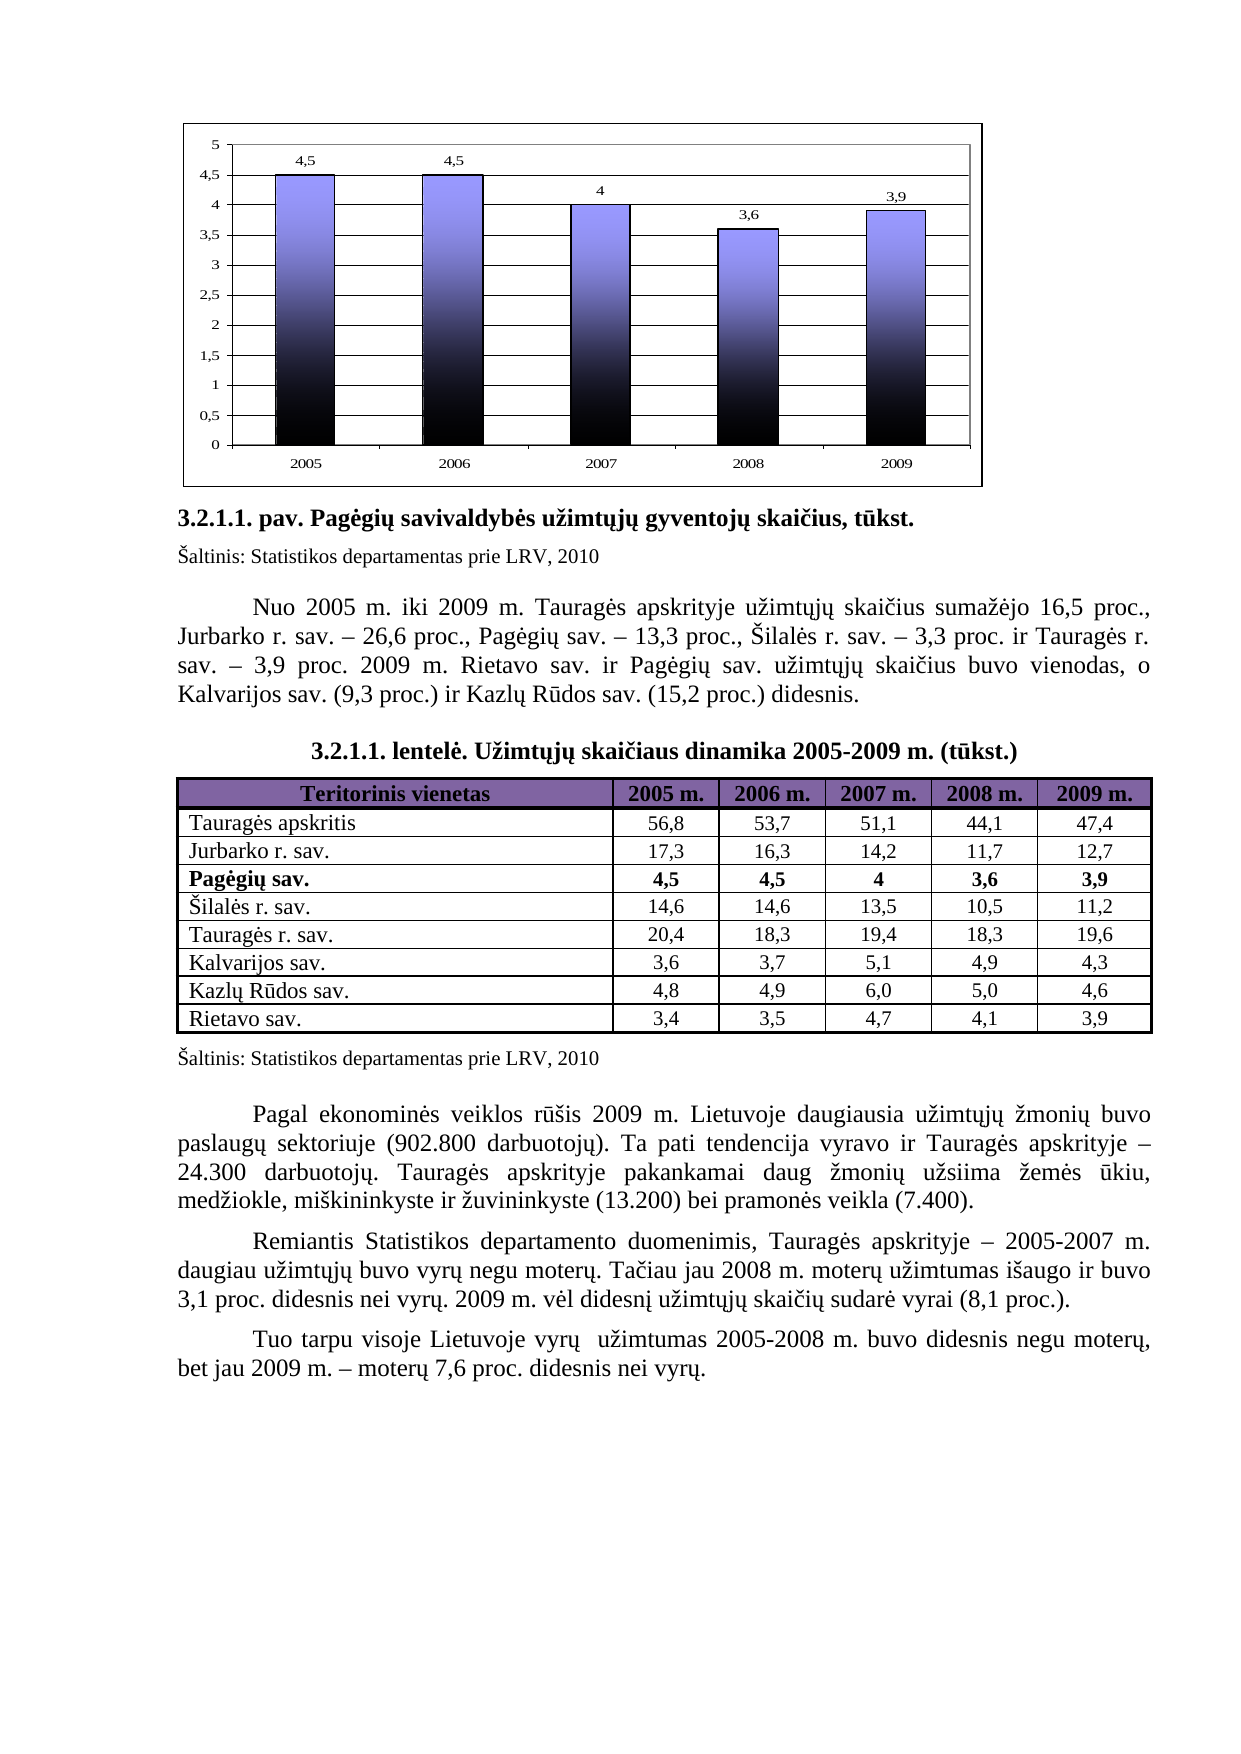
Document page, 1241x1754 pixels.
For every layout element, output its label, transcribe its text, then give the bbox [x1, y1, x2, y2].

table_cell 4,6 [1038, 977, 1150, 1003]
table_cell 10,5 [932, 893, 1037, 919]
table_cell 14,2 [826, 837, 931, 864]
table_cell 4,9 [932, 949, 1037, 975]
table_cell 14,6 [614, 893, 718, 919]
table_cell 14,6 [720, 893, 825, 919]
table_cell 5,0 [932, 977, 1037, 1003]
table_cell 16,3 [720, 837, 825, 864]
table_header 2007 m. [826, 780, 931, 806]
table_cell 4,3 [1038, 949, 1150, 975]
table_cell 11,7 [932, 837, 1037, 864]
table_cell 5,1 [826, 949, 931, 975]
table_cell 13,5 [826, 893, 931, 919]
table_cell 3,5 [720, 1005, 825, 1031]
text Šaltinis: Statistikos departamentas prie LRV, 2010 [177, 544, 1152, 568]
text Pagal ekonominės veiklos rūšis 2009 m. Lietuvoje daugiausia užimtųjų žmonių buvo paslaugų sektoriuje (902.800 darbuotojų). Ta pati tendencija vyravo ir Tauragės apskrityje – 24.300 darbuotojų. Tauragės apskrityje pakankamai daug žmonių užsiima žemės ūkiu, medžiokle, miškininkyste ir žuvininkyste (13.200) bei pramonės veikla (7.400). [177, 1099, 1152, 1214]
table_cell 18,3 [720, 921, 825, 947]
table_cell 44,1 [932, 810, 1037, 836]
table_cell 3,4 [614, 1005, 718, 1031]
text 3.2.1.1. pav. Pagėgių savivaldybės užimtųjų gyventojų skaičius, tūkst. [177, 503, 1152, 532]
table_cell 17,3 [614, 837, 718, 864]
table_cell Tauragės r. sav. [179, 921, 612, 947]
table_cell Pagėgių sav. [179, 865, 612, 892]
table_cell 4,5 [614, 865, 718, 892]
table_cell 3,9 [1038, 865, 1150, 892]
table_cell 12,7 [1038, 837, 1150, 864]
table_cell 20,4 [614, 921, 718, 947]
table_cell 19,6 [1038, 921, 1150, 947]
table_cell 4 [826, 865, 931, 892]
table_cell Tauragės apskritis [179, 810, 612, 836]
table_cell Kazlų Rūdos sav. [179, 977, 612, 1003]
table_cell Šilalės r. sav. [179, 893, 612, 919]
table_cell Rietavo sav. [179, 1005, 612, 1031]
table_cell 4,9 [720, 977, 825, 1003]
text Remiantis Statistikos departamento duomenimis, Tauragės apskrityje – 2005-2007 m. daugiau užimtųjų buvo vyrų negu moterų. Tačiau jau 2008 m. moterų užimtumas išaugo ir buvo 3,1 proc. didesnis nei vyrų. 2009 m. vėl didesnį užimtųjų skaičių sudarė vyrai (8,1 proc.). [177, 1226, 1152, 1312]
table_cell 4,1 [932, 1005, 1037, 1031]
table_header Teritorinis vienetas [179, 780, 612, 806]
table_cell 56,8 [614, 810, 718, 836]
table_header 2009 m. [1038, 780, 1150, 806]
table_cell 6,0 [826, 977, 931, 1003]
table_header 2006 m. [720, 780, 825, 806]
table_cell 11,2 [1038, 893, 1150, 919]
table_cell 19,4 [826, 921, 931, 947]
table_header 2005 m. [614, 780, 718, 806]
table_cell 4,8 [614, 977, 718, 1003]
table_header 2008 m. [932, 780, 1037, 806]
table_cell Jurbarko r. sav. [179, 837, 612, 864]
table_cell 3,6 [614, 949, 718, 975]
table_cell 3,9 [1038, 1005, 1150, 1031]
text Šaltinis: Statistikos departamentas prie LRV, 2010 [177, 1046, 1152, 1070]
table_cell 3,6 [932, 865, 1037, 892]
table_cell 4,7 [826, 1005, 931, 1031]
text Nuo 2005 m. iki 2009 m. Tauragės apskrityje užimtųjų skaičius sumažėjo 16,5 proc., Jurbarko r. sav. – 26,6 proc., Pagėgių sav. – 13,3 proc., Šilalės r. sav. – 3,3 proc. ir Tauragės r. sav. – 3,9 proc. 2009 m. Rietavo sav. ir Pagėgių sav. užimtųjų skaičius buvo vienodas, o Kalvarijos sav. (9,3 proc.) ir Kazlų Rūdos sav. (15,2 proc.) didesnis. [177, 592, 1152, 707]
table_cell 51,1 [826, 810, 931, 836]
text Tuo tarpu visoje Lietuvoje vyrų užimtumas 2005-2008 m. buvo didesnis negu moterų, bet jau 2009 m. – moterų 7,6 proc. didesnis nei vyrų. [177, 1324, 1152, 1382]
table_cell 53,7 [720, 810, 825, 836]
text 3.2.1.1. lentelė. Užimtųjų skaičiaus dinamika 2005-2009 m. (tūkst.) [177, 736, 1152, 765]
table_cell 47,4 [1038, 810, 1150, 836]
table_cell Kalvarijos sav. [179, 949, 612, 975]
table_cell 4,5 [720, 865, 825, 892]
table_cell 3,7 [720, 949, 825, 975]
table_cell 18,3 [932, 921, 1037, 947]
